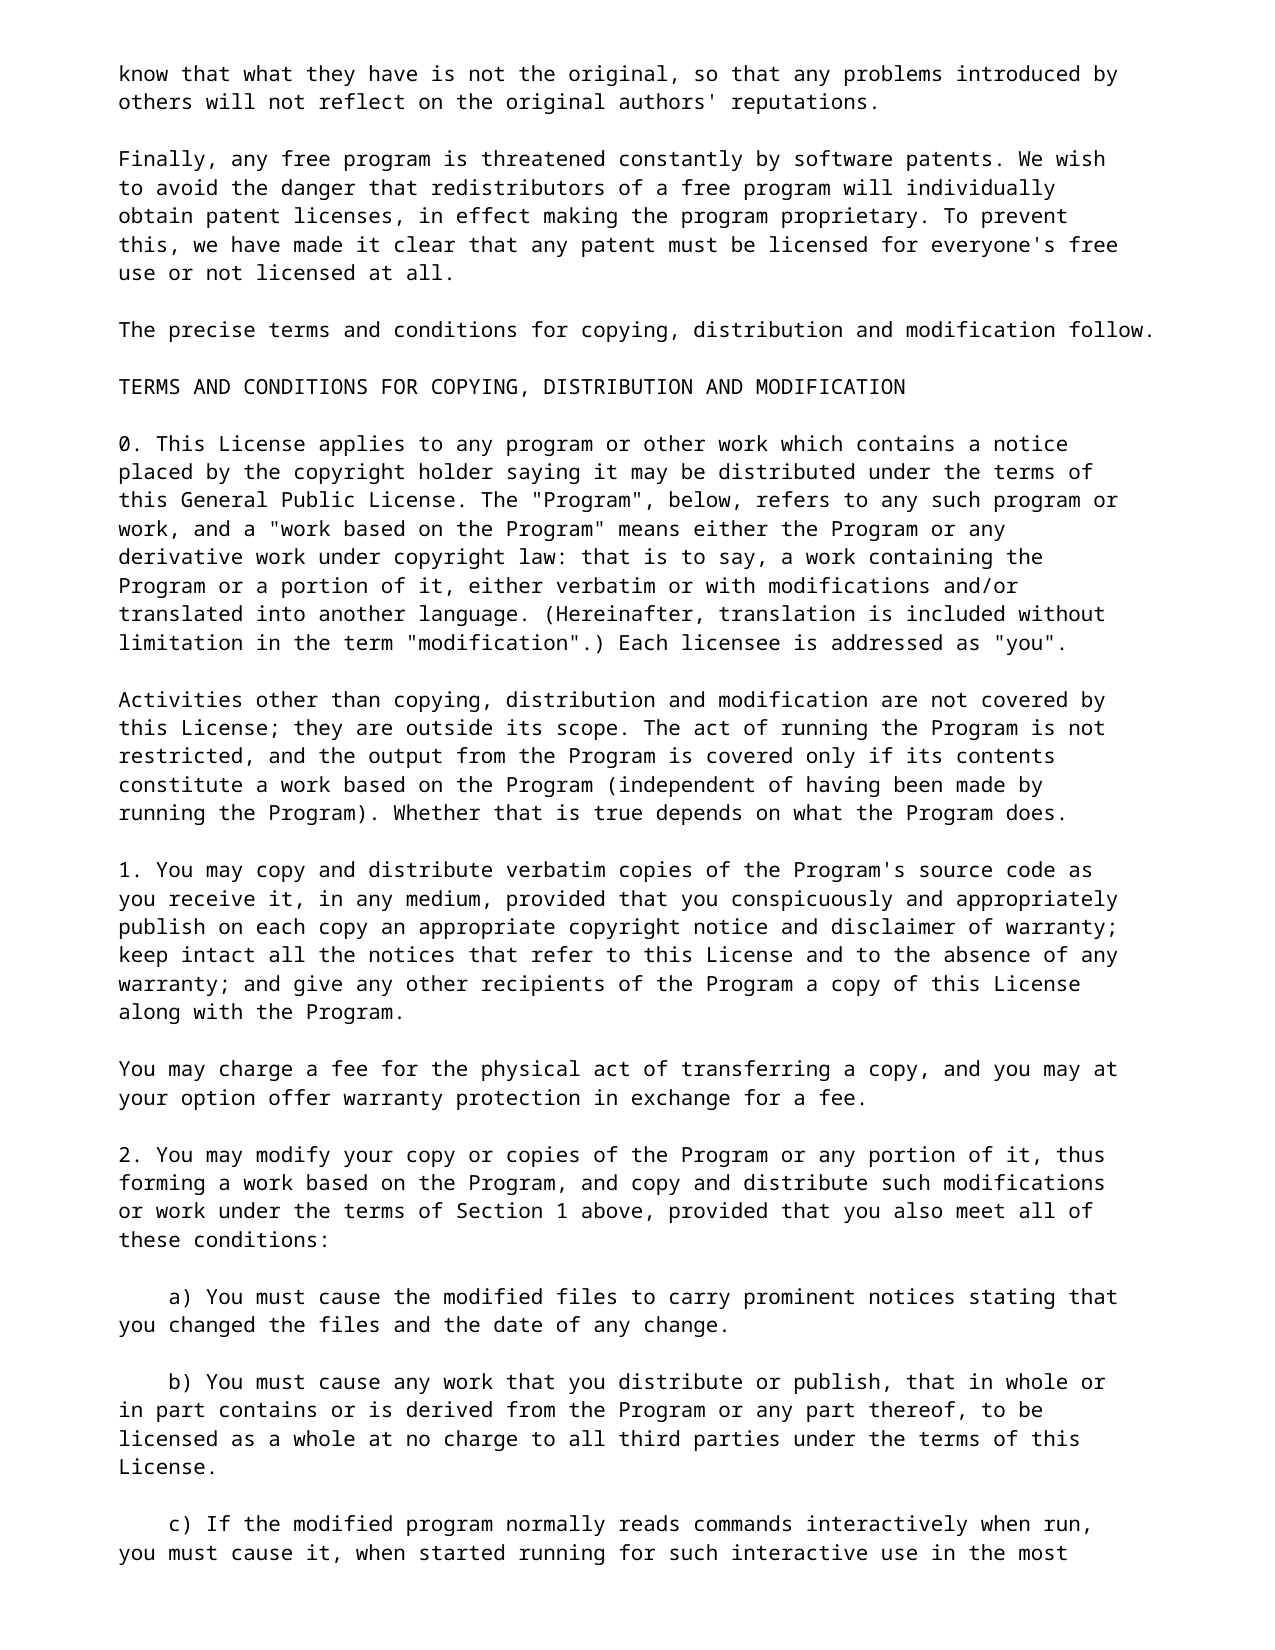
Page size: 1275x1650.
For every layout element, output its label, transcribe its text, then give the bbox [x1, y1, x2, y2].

text 1. You may copy and distribute verbatim copies of the Program's source code as [118, 855, 1216, 884]
text TERMS AND CONDITIONS FOR COPYING, DISTRIBUTION AND MODIFICATION [118, 372, 1216, 400]
text b) You must cause any work that you distribute or publish, that in whole or [118, 1367, 1216, 1396]
text warranty; and give any other recipients of the Program a copy of this License [118, 969, 1216, 997]
text to avoid the danger that redistributors of a free program will individually [118, 173, 1216, 201]
text this General Public License. The "Program", below, refers to any such program or [118, 486, 1216, 514]
text or work under the terms of Section 1 above, provided that you also meet all of [118, 1197, 1216, 1225]
text restricted, and the output from the Program is covered only if its contents [118, 742, 1216, 770]
text your option offer warranty protection in exchange for a fee. [118, 1083, 1216, 1111]
text obtain patent licenses, in effect making the program proprietary. To prevent [118, 201, 1216, 230]
text others will not reflect on the original authors' reputations. [118, 87, 1216, 116]
text work, and a "work based on the Program" means either the Program or any [118, 514, 1216, 542]
text constitute a work based on the Program (independent of having been made by [118, 770, 1216, 798]
text running the Program). Whether that is true depends on what the Program does. [118, 798, 1216, 827]
text 2. You may modify your copy or copies of the Program or any portion of it, thus [118, 1140, 1216, 1168]
text placed by the copyright holder saying it may be distributed under the terms of [118, 457, 1216, 486]
text know that what they have is not the original, so that any problems introduced by [118, 59, 1216, 87]
text along with the Program. [118, 997, 1216, 1026]
text Program or a portion of it, either verbatim or with modifications and/or [118, 571, 1216, 599]
text licensed as a whole at no charge to all third parties under the terms of this [118, 1424, 1216, 1452]
text You may charge a fee for the physical act of transferring a copy, and you may at [118, 1054, 1216, 1083]
text you must cause it, when started running for such interactive use in the most [118, 1538, 1216, 1566]
text License. [118, 1452, 1216, 1481]
text this, we have made it clear that any patent must be licensed for everyone's free [118, 230, 1216, 258]
text you changed the files and the date of any change. [118, 1310, 1216, 1339]
text forming a work based on the Program, and copy and distribute such modifications [118, 1168, 1216, 1197]
text a) You must cause the modified files to carry prominent notices stating that [118, 1282, 1216, 1310]
text Finally, any free program is threatened constantly by software patents. We wish [118, 144, 1216, 173]
text limitation in the term "modification".) Each licensee is addressed as "you". [118, 628, 1216, 656]
text translated into another language. (Hereinafter, translation is included without [118, 599, 1216, 628]
text The precise terms and conditions for copying, distribution and modification follow. [118, 315, 1216, 343]
text these conditions: [118, 1225, 1216, 1253]
text you receive it, in any medium, provided that you conspicuously and appropriately [118, 884, 1216, 912]
text 0. This License applies to any program or other work which contains a notice [118, 429, 1216, 457]
text publish on each copy an appropriate copyright notice and disclaimer of warranty; [118, 912, 1216, 941]
text in part contains or is derived from the Program or any part thereof, to be [118, 1396, 1216, 1424]
text use or not licensed at all. [118, 258, 1216, 287]
text derivative work under copyright law: that is to say, a work containing the [118, 542, 1216, 571]
text this License; they are outside its scope. The act of running the Program is not [118, 713, 1216, 742]
text c) If the modified program normally reads commands interactively when run, [118, 1509, 1216, 1538]
text Activities other than copying, distribution and modification are not covered by [118, 685, 1216, 713]
text keep intact all the notices that refer to this License and to the absence of any [118, 941, 1216, 969]
